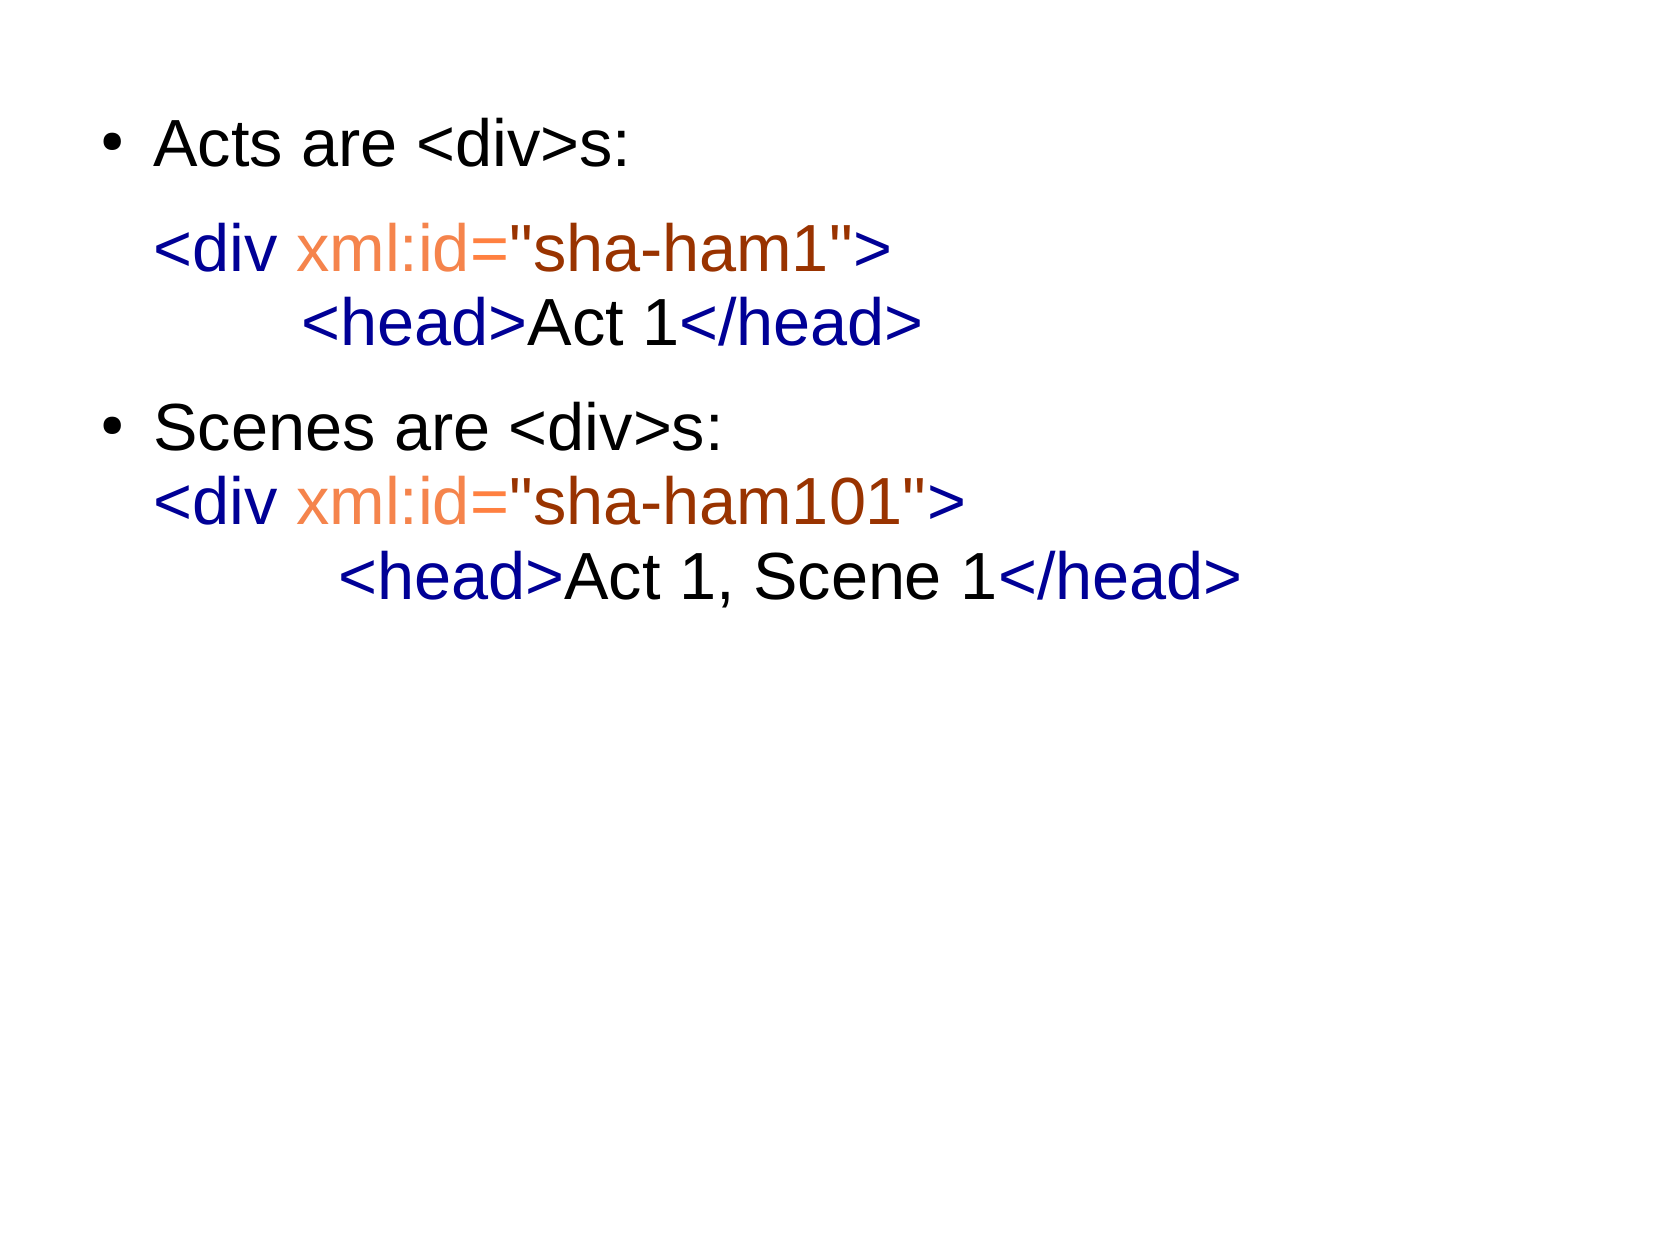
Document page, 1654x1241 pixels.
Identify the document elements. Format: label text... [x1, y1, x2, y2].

list Acts are <div>s: <div xml:id="sha-ham1"> <head>Act 1</head> Scenes are <div>s: <div xml:id="sha-ham101"> <head>Act 1, Scene 1</head> [82, 106, 1571, 1134]
